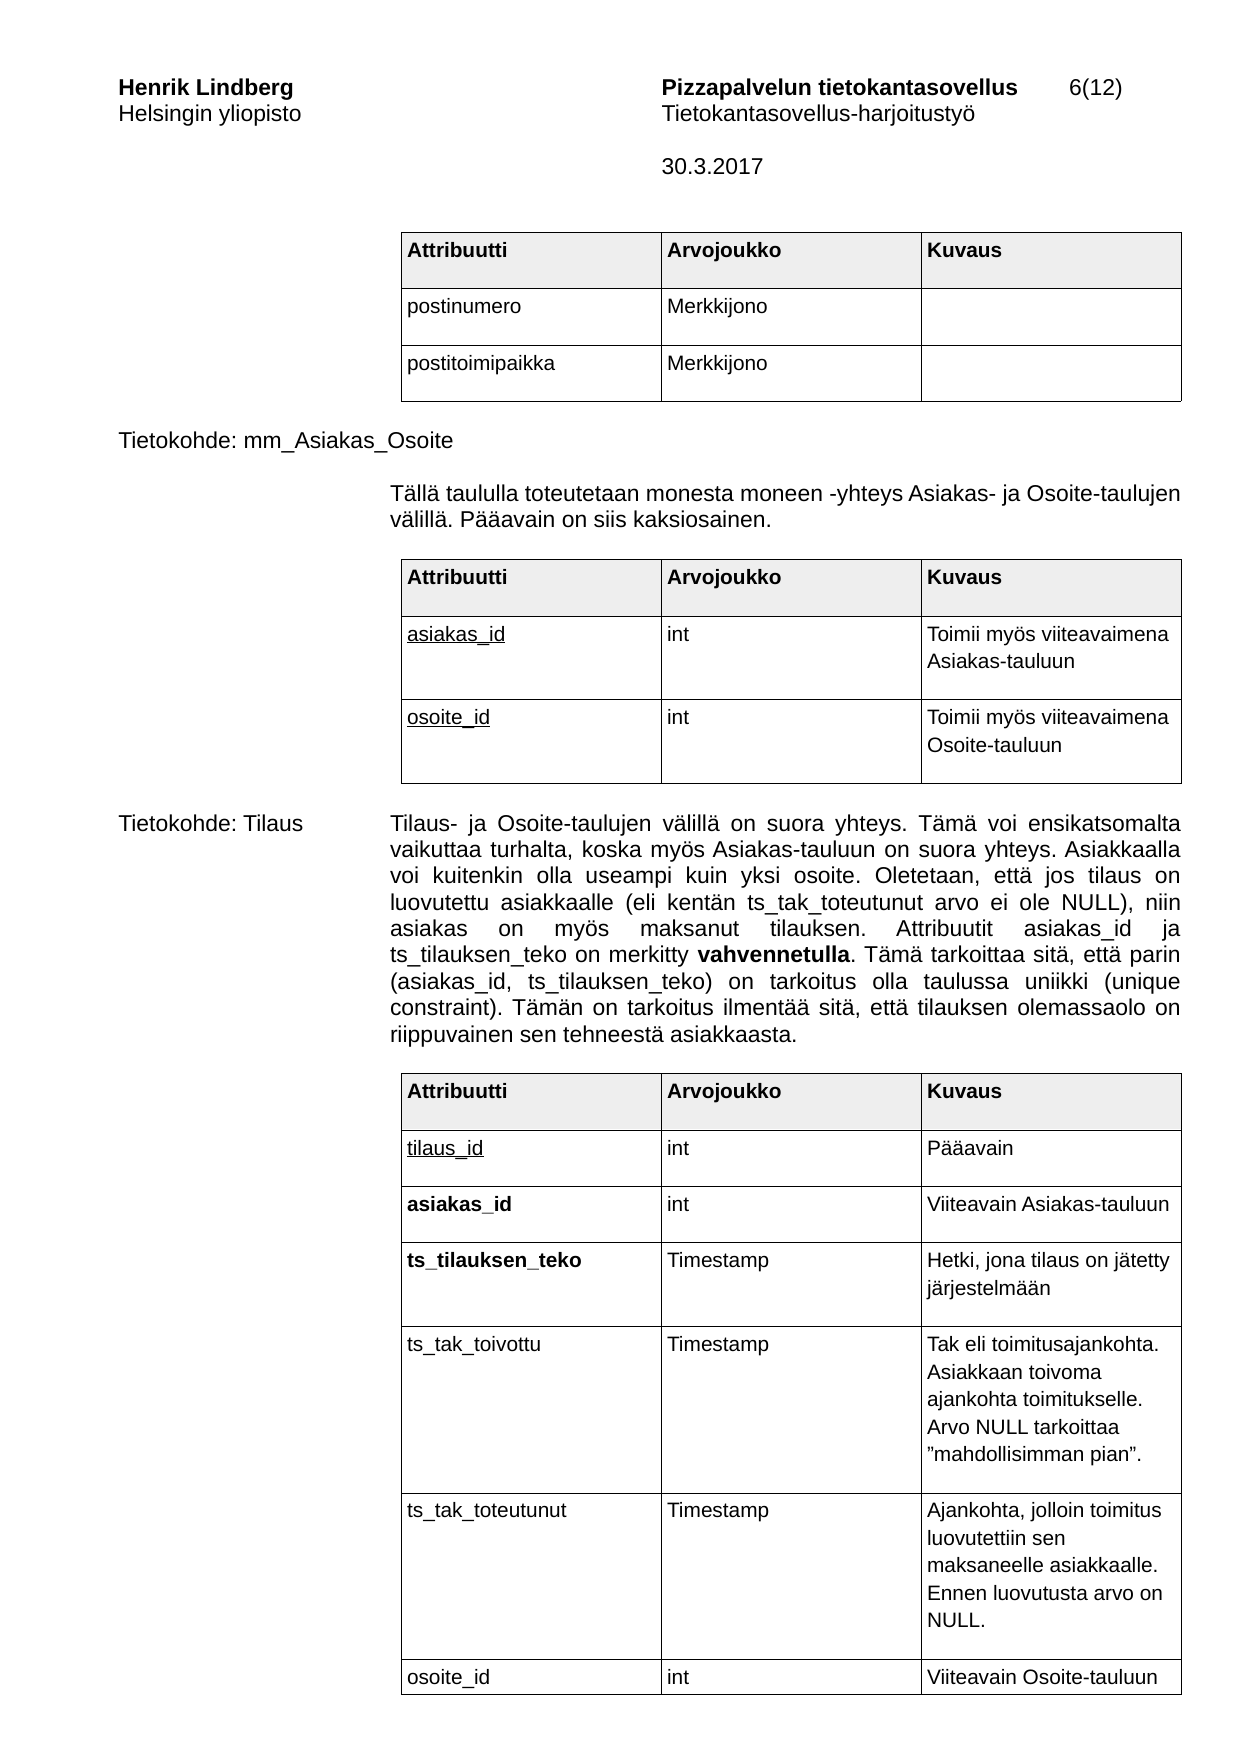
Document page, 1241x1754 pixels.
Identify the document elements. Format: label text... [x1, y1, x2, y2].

table_cell tilaus_id [402, 1131, 661, 1186]
table_header Arvojoukko [662, 560, 921, 616]
table_header Attribuutti [402, 560, 661, 616]
table_cell postitoimipaikka [402, 346, 661, 401]
table_cell int [662, 700, 921, 783]
table_cell Hetki, jona tilaus on jätetty järjestelmään [922, 1243, 1181, 1326]
table_cell Viiteavain Asiakas-tauluun [922, 1187, 1181, 1242]
table_cell Pääavain [922, 1131, 1181, 1186]
table_cell int [662, 1131, 921, 1186]
table_cell osoite_id [402, 700, 661, 783]
table_header Kuvaus [922, 233, 1181, 288]
table_cell Toimii myös viiteavaimena Asiakas-tauluun [922, 617, 1181, 699]
table_cell ts_tilauksen_teko [402, 1243, 661, 1326]
table_cell Merkkijono [662, 346, 921, 401]
table_cell osoite_id [402, 1660, 661, 1694]
text Tietokohde: Tilaus Tilaus- ja Osoite-taulujen välillä on suora yhteys. Tämä voi ensikatsomalta vaikuttaa turhalta, koska myös Asiakas-tauluun on suora yhteys. Asiakkaalla voi kuitenkin olla useampi kuin yksi osoite. Oletetaan, että jos tilaus on luovutettu asiakkaalle (eli kentän ts_tak_toteutunut arvo ei ole NULL), niin asiakas on myös maksanut tilauksen. Attribuutit asiakas_id ja ts_tilauksen_teko on merkitty vahvennetulla. Tämä tarkoittaa sitä, että parin (asiakas_id, ts_tilauksen_teko) on tarkoitus olla taulussa uniikki (unique constraint). Tämän on tarkoitus ilmentää sitä, että tilauksen olemassaolo on riippuvainen sen tehneestä asiakkaasta. [118, 810, 1181, 1047]
table_cell asiakas_id [402, 1187, 661, 1242]
text Tietokohde: mm_Asiakas_Osoite [118, 427, 1181, 454]
table_cell Ajankohta, jolloin toimitus luovutettiin sen maksaneelle asiakkaalle. Ennen luovutusta arvo on NULL. [922, 1494, 1181, 1659]
table_cell int [662, 1187, 921, 1242]
table_cell Tak eli toimitusajankohta. Asiakkaan toivoma ajankohta toimitukselle. Arvo NULL tarkoittaa ”mahdollisimman pian”. [922, 1327, 1181, 1492]
table_cell Viiteavain Osoite-tauluun [922, 1660, 1181, 1694]
table_cell ts_tak_toteutunut [402, 1494, 661, 1659]
table_cell int [662, 1660, 921, 1694]
table_cell Merkkijono [662, 289, 921, 344]
table_header Kuvaus [922, 1074, 1181, 1129]
table_cell Timestamp [662, 1494, 921, 1659]
table_cell int [662, 617, 921, 699]
text Tällä taululla toteutetaan monesta moneen -yhteys Asiakas- ja Osoite-taulujen välillä. Pääavain on siis kaksiosainen. [118, 480, 1181, 533]
table_cell Toimii myös viiteavaimena Osoite-tauluun [922, 700, 1181, 783]
table_header Kuvaus [922, 560, 1181, 616]
table_cell postinumero [402, 289, 661, 344]
table_cell ts_tak_toivottu [402, 1327, 661, 1492]
table_header Arvojoukko [662, 233, 921, 288]
table_cell Timestamp [662, 1327, 921, 1492]
table_cell asiakas_id [402, 617, 661, 699]
table_header Arvojoukko [662, 1074, 921, 1129]
table_cell [922, 346, 1181, 401]
table_cell Timestamp [662, 1243, 921, 1326]
table_cell [922, 289, 1181, 344]
table_header Attribuutti [402, 233, 661, 288]
table_header Attribuutti [402, 1074, 661, 1129]
